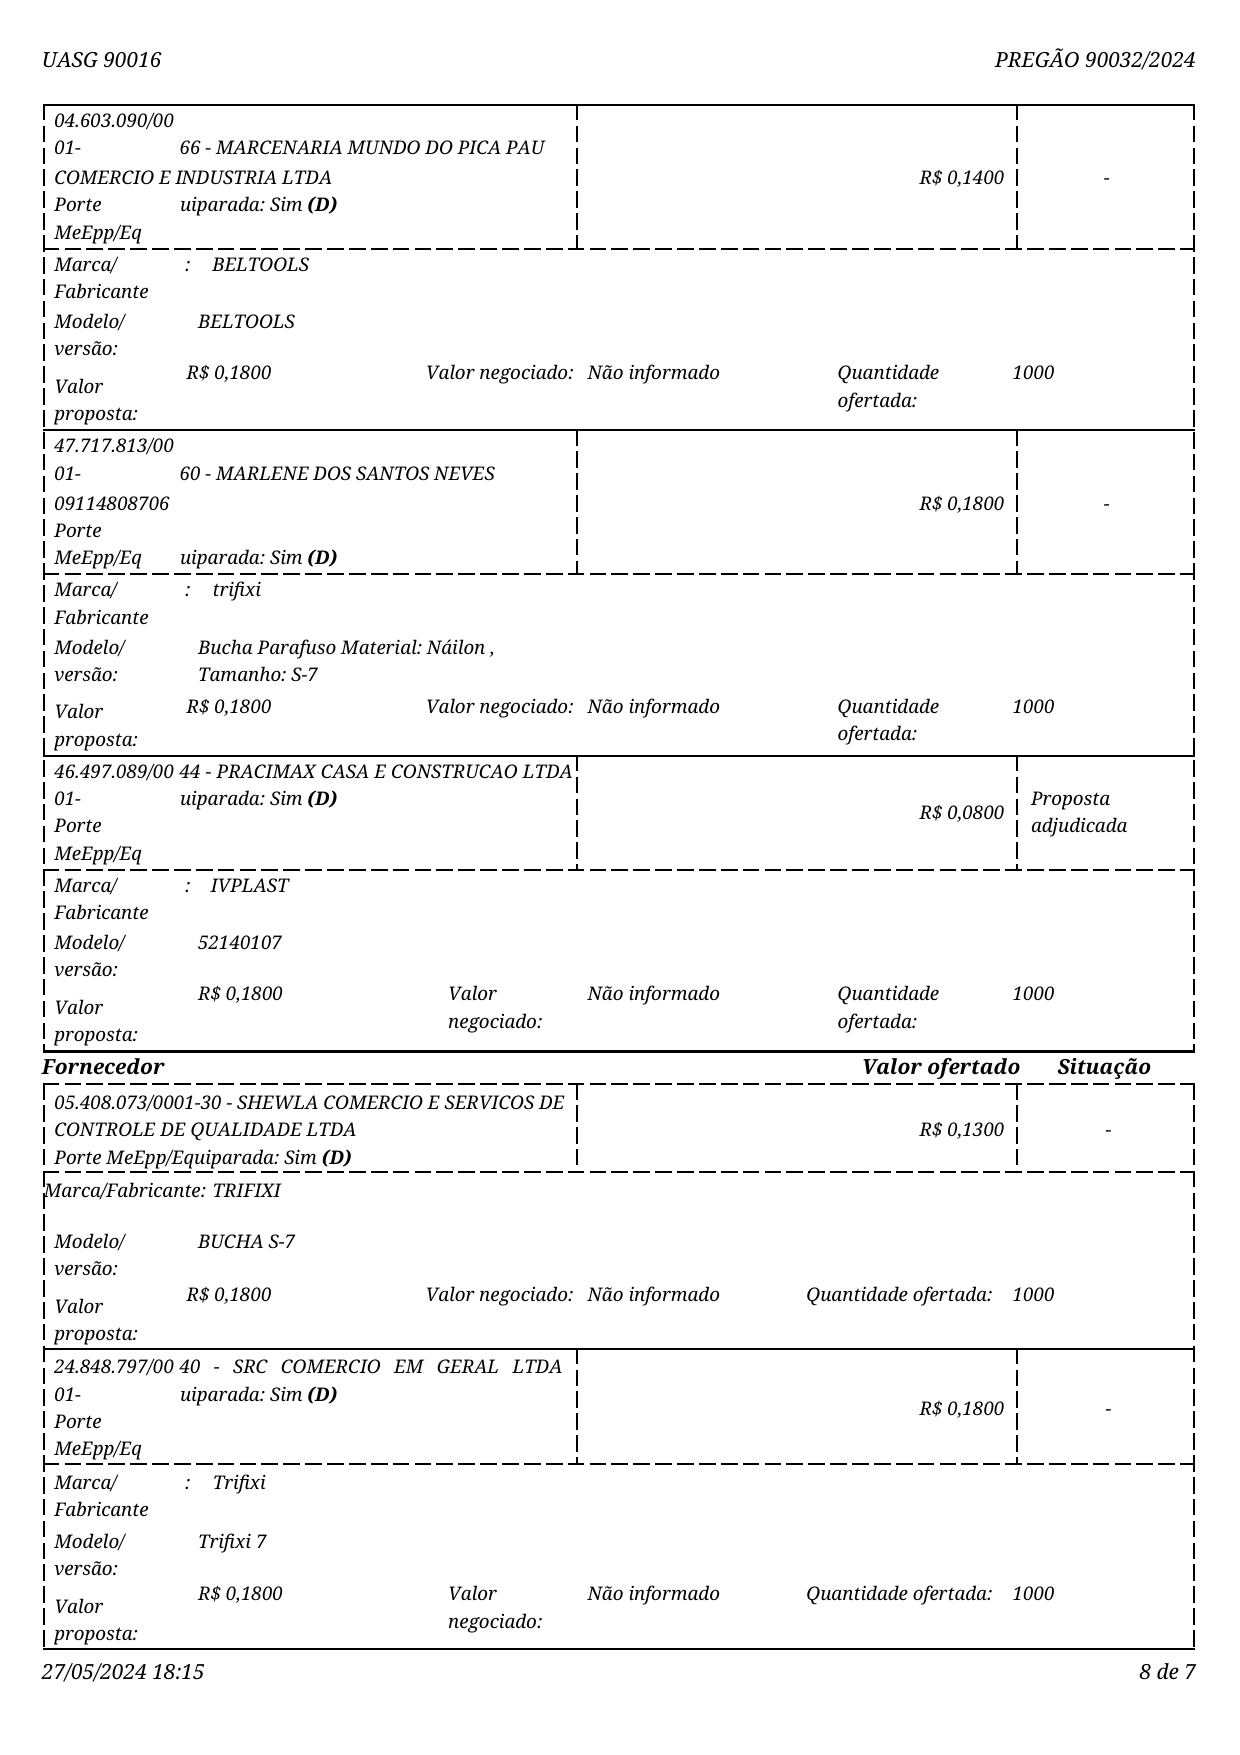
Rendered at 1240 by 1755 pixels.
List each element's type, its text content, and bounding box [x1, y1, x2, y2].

table_cell Valor negociado: [448, 1575, 577, 1647]
table_cell Não informado [577, 977, 837, 1050]
table_cell [838, 573, 1194, 633]
text Fornecedor Valor ofertado Situação [42, 1052, 1198, 1081]
table_cell R$ 0,1800 Valor negociado: [186, 690, 577, 755]
table_cell 47.717.813/0001- [44, 431, 186, 489]
table_cell [788, 1171, 1068, 1224]
table_cell [838, 633, 1194, 690]
table_cell R$ 0,0800 [838, 757, 1017, 869]
table_cell [1017, 1350, 1068, 1463]
table_cell 1000 [1002, 1275, 1068, 1348]
table_cell COMERCIO E I Porte MeEpp/Eq [44, 163, 186, 248]
table_cell Marca/Fabricante [44, 869, 186, 928]
table_cell [838, 928, 1194, 977]
table_cell [788, 1224, 1068, 1274]
table_cell 09114808706 Porte MeEpp/Eq [44, 489, 186, 573]
table_cell [577, 1524, 787, 1574]
table_cell [1068, 1224, 1194, 1274]
table_cell [448, 869, 577, 928]
table_cell Trifixi 7 [186, 1524, 448, 1574]
table_cell - [1017, 489, 1194, 573]
table_cell R$ 0,1800 Valor negociado: [186, 356, 577, 429]
table_cell [838, 431, 1017, 489]
table_cell [838, 106, 1017, 163]
table_cell [577, 431, 837, 489]
table_cell [577, 1350, 787, 1463]
table_cell : BELTOOLS [186, 248, 577, 307]
table_cell - [1017, 163, 1194, 248]
table_cell [577, 106, 837, 163]
table_cell [577, 248, 837, 307]
table_cell [1068, 1575, 1194, 1647]
table_cell : trifixi [186, 573, 577, 633]
table_cell 1000 [1002, 690, 1194, 755]
table_cell [1068, 1463, 1194, 1524]
table_cell [577, 163, 837, 248]
table_cell Quantidade ofertada: [788, 1575, 1002, 1647]
table_cell R$ 0,1800 [186, 977, 448, 1050]
table_cell [448, 1524, 577, 1574]
table_cell Não informado [577, 1275, 787, 1348]
table_cell R$ 0,1800 [838, 489, 1017, 573]
table_cell R$ 0,1800 Valor negociado: [186, 1275, 577, 1348]
table_cell Modelo/versão: Valor proposta: [44, 1524, 186, 1647]
table_header - [1068, 1083, 1194, 1171]
table_cell [577, 307, 837, 356]
table_cell 46.497.089/0001- Porte MeEpp/Eq [44, 757, 186, 869]
table_cell Marca/Fabricante [44, 248, 186, 307]
table_header R$ 0,1300 [788, 1083, 1017, 1171]
table_cell [1017, 431, 1194, 489]
table_cell 52140107 [186, 928, 448, 977]
table_cell Marca/Fabricante [44, 1463, 186, 1524]
table_cell Modelo/versão: Valor proposta: [44, 633, 186, 755]
table_cell 1000 [1002, 1575, 1068, 1647]
table_cell [448, 1463, 577, 1524]
table_cell Quantidade ofertada: [838, 977, 1002, 1050]
table_cell [838, 869, 1194, 928]
table_cell 1000 [1002, 356, 1194, 429]
table_cell Proposta adjudicada [1017, 757, 1194, 869]
table_cell [577, 869, 837, 928]
table_cell BELTOOLS [186, 307, 577, 356]
table_cell [577, 1463, 787, 1524]
table_cell uiparada: Sim (D) [186, 489, 577, 573]
table_cell Quantidade ofertada: [838, 356, 1002, 429]
table_cell [1068, 1275, 1194, 1348]
table_cell NDUSTRIA LTDA uiparada: Sim (D) [186, 163, 577, 248]
table_cell [577, 633, 837, 690]
table_header [1017, 1083, 1068, 1171]
table_cell Bucha Parafuso Material: Náilon , Tamanho: S-7 [186, 633, 577, 690]
table_cell Não informado [577, 690, 837, 755]
table_cell : IVPLAST [186, 869, 448, 928]
table_cell [838, 307, 1194, 356]
table_cell - [1068, 1350, 1194, 1463]
table_header 05.408.073/0001-30 - SHEWLA COMERCIO E SERVICOS DE CONTROLE DE QUALIDADE LTDA Porte MeEpp/Equiparada: Sim (D) [44, 1083, 577, 1171]
table_cell [577, 928, 837, 977]
table_cell Modelo/versão: Valor proposta: [44, 928, 186, 1050]
table_cell R$ 0,1800 [186, 1575, 448, 1647]
table_cell 24.848.797/0001- Porte MeEpp/Eq [44, 1350, 186, 1463]
table_cell Quantidade ofertada: [788, 1275, 1002, 1348]
table_cell BUCHA S-7 [186, 1224, 577, 1274]
table_cell [838, 248, 1194, 307]
table_cell 1000 [1002, 977, 1194, 1050]
table_cell [577, 573, 837, 633]
table_cell [1017, 106, 1194, 163]
table_cell 66 - MARCENARIA MUNDO DO PICA PAU [186, 106, 577, 163]
table_cell Quantidade ofertada: [838, 690, 1002, 755]
table_cell [577, 1171, 787, 1224]
table_cell Marca/Fabricante: TRIFIXI [44, 1171, 577, 1224]
table_cell R$ 0,1400 [838, 163, 1017, 248]
table_cell [1068, 1524, 1194, 1574]
table_cell Marca/Fabricante [44, 573, 186, 633]
table_cell [577, 1224, 787, 1274]
table_cell [788, 1524, 1068, 1574]
table_cell Não informado [577, 356, 837, 429]
table_cell 04.603.090/0001- [44, 106, 186, 163]
table_cell Modelo/versão: Valor proposta: [44, 307, 186, 429]
table_cell Modelo/versão: Valor proposta: [44, 1224, 186, 1348]
table_cell Valor negociado: [448, 977, 577, 1050]
table_cell 40 - SRC COMERCIO EM GERAL LTDA uiparada: Sim (D) [186, 1350, 577, 1463]
table_cell 60 - MARLENE DOS SANTOS NEVES [186, 431, 577, 489]
table_cell [448, 928, 577, 977]
table_cell R$ 0,1800 [788, 1350, 1017, 1463]
table_cell [577, 757, 837, 869]
table_cell [788, 1463, 1068, 1524]
table_cell [577, 489, 837, 573]
table_cell Não informado [577, 1575, 787, 1647]
table_header [577, 1083, 787, 1171]
table_cell 44 - PRACIMAX CASA E CONSTRUCAO LTDA uiparada: Sim (D) [186, 757, 577, 869]
table_cell : Trifixi [186, 1463, 448, 1524]
table_cell [1068, 1171, 1194, 1224]
